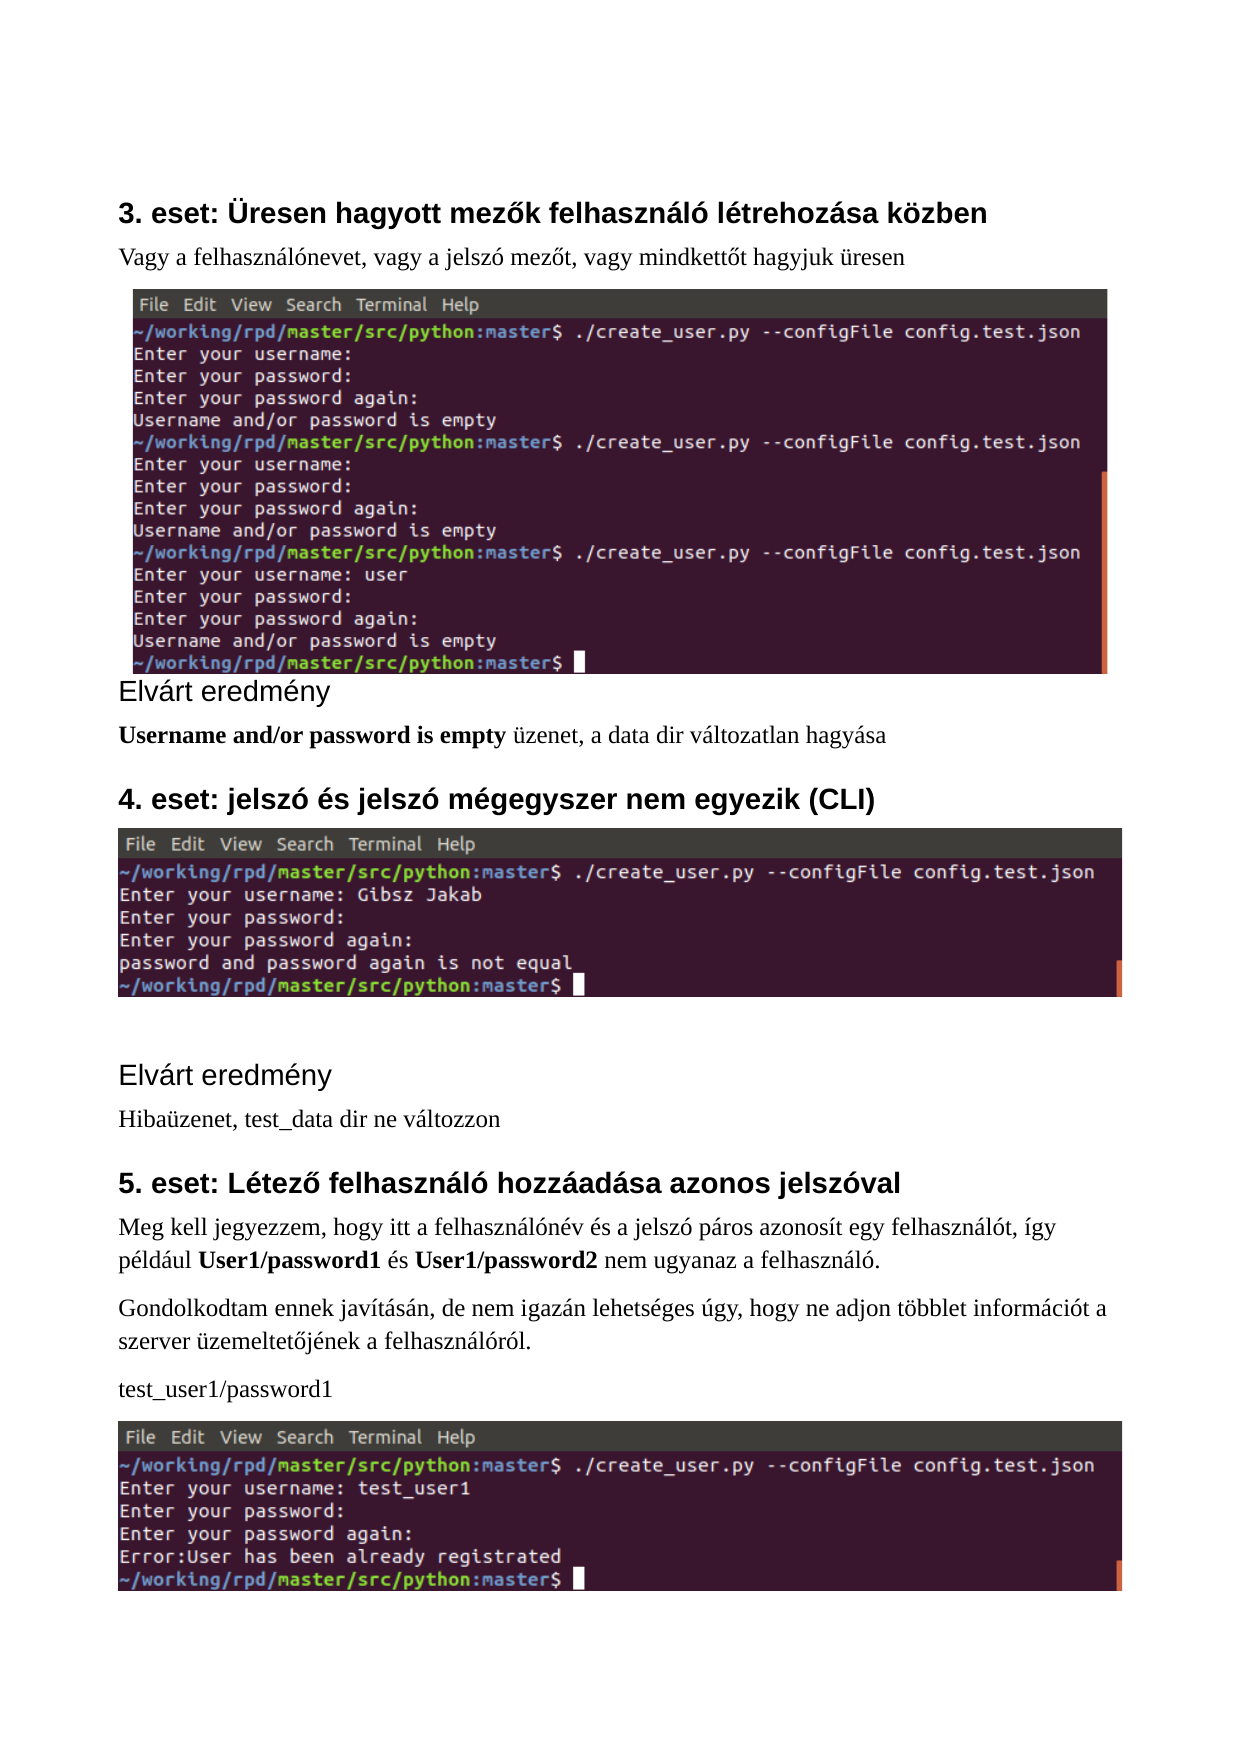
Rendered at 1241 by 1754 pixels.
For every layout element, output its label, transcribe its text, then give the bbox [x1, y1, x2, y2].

text Gondolkodtam ennek javításán, de nem igazán lehetséges úgy, hogy ne adjon többlet információt a szerver üzemeltetőjének a felhasználóról. [118, 1293, 1122, 1355]
subtitle Elvárt eredmény [118, 674, 1122, 707]
picture [132, 289, 1108, 674]
subtitle 5. eset: Létező felhasználó hozzáadása azonos jelszóval [118, 1166, 1122, 1200]
picture [118, 1421, 1123, 1591]
text Vagy a felhasználónevet, vagy a jelszó mezőt, vagy mindkettőt hagyjuk üresen [118, 242, 1122, 271]
subtitle Elvárt eredmény [118, 1058, 1122, 1092]
subtitle 3. eset: Üresen hagyott mezők felhasználó létrehozása közben [118, 196, 1122, 230]
text Username and/or password is empty üzenet, a data dir változatlan hagyása [118, 720, 1122, 748]
text Hibaüzenet, test_data dir ne változzon [118, 1104, 1122, 1133]
text test_user1/password1 [118, 1374, 1122, 1402]
subtitle 4. eset: jelszó és jelszó mégegyszer nem egyezik (CLI) [118, 782, 1122, 816]
text Meg kell jegyezzem, hogy itt a felhasználónév és a jelszó páros azonosít egy felhasználót, így például User1/password1 és User1/password2 nem ugyanaz a felhasználó. [118, 1212, 1122, 1274]
picture [118, 828, 1123, 997]
